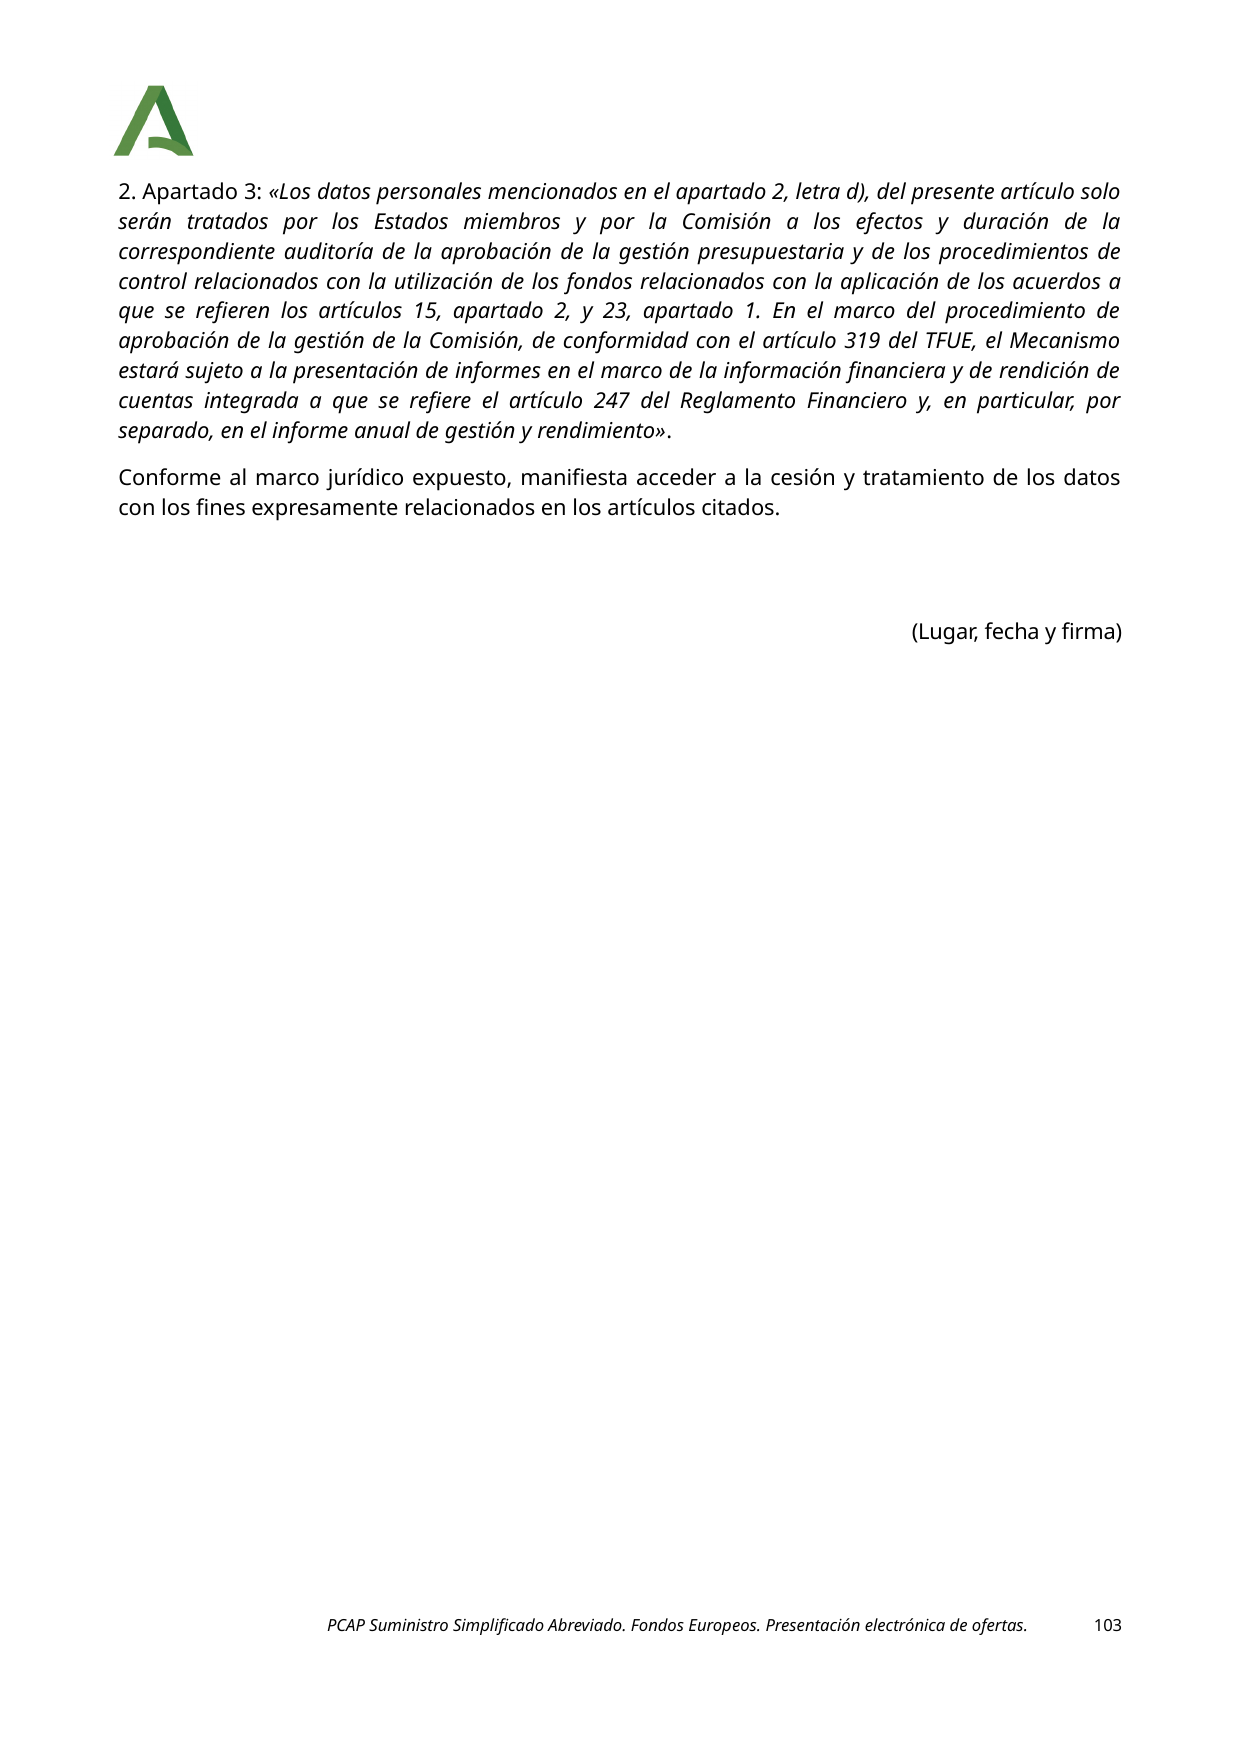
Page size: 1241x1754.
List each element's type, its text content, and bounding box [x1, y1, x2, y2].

text (Lugar, fecha y firma) [118, 616, 1122, 646]
text Conforme al marco jurídico expuesto, manifiesta acceder a la cesión y tratamiento de los datos con los fines expresamente relacionados en los artículos citados. [118, 462, 1122, 522]
picture [109, 81, 198, 160]
text 2. Apartado 3: «Los datos personales mencionados en el apartado 2, letra d), del presente artículo solo serán tratados por los Estados miembros y por la Comisión a los efectos y duración de la correspondiente auditoría de la aprobación de la gestión presupuestaria y de los procedimientos de control relacionados con la utilización de los fondos relacionados con la aplicación de los acuerdos a que se refieren los artículos 15, apartado 2, y 23, apartado 1. En el marco del procedimiento de aprobación de la gestión de la Comisión, de conformidad con el artículo 319 del TFUE, el Mecanismo estará sujeto a la presentación de informes en el marco de la información financiera y de rendición de cuentas integrada a que se refiere el artículo 247 del Reglamento Financiero y, en particular, por separado, en el informe anual de gestión y rendimiento». [118, 176, 1122, 444]
